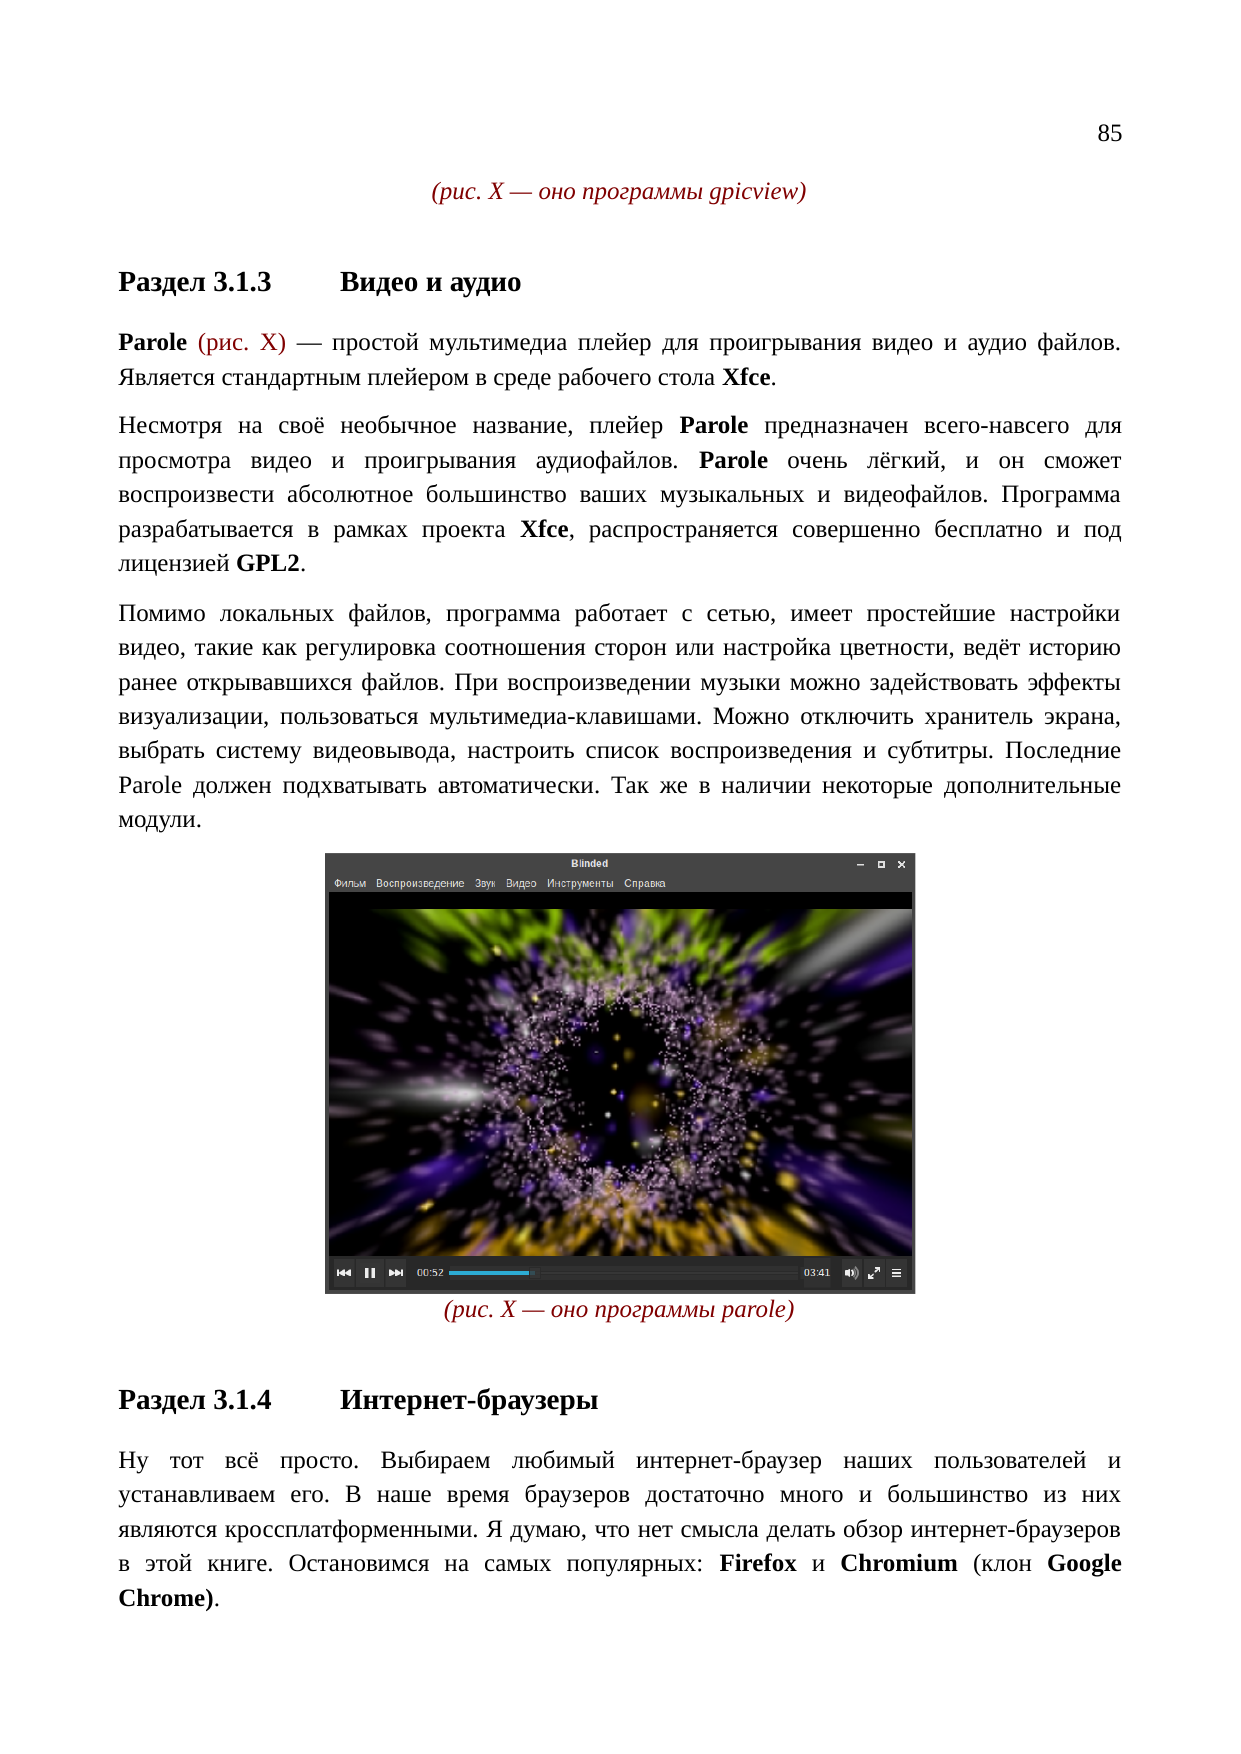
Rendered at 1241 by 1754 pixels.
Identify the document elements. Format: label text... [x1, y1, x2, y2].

text Ну тот всё просто. Выбираем любимый интернет-браузер наших пользователей и устанавливаем его. В наше время браузеров достаточно много и большинство из них являются кроссплатформенными. Я думаю, что нет смысла делать обзор интернет-браузеров в этой книге. Остановимся на самых популярных: Firefox и Chromium (клон Google Chrome). [118, 1445, 1122, 1611]
text (рис. Х — оно программы parole) [118, 1294, 1122, 1323]
subtitle Видео и аудио [118, 264, 1122, 298]
text Помимо локальных файлов, программа работает с сетью, имеет простейшие настройки видео, такие как регулировка соотношения сторон или настройка цветности, ведёт историю ранее открывавшихся файлов. При воспроизведении музыки можно задействовать эффекты визуализации, пользоваться мультимедиа-клавишами. Можно отключить хранитель экрана, выбрать систему видеовывода, настроить список воспроизведения и субтитры. Последние Parole должен подхватывать автоматически. Так же в наличии некоторые дополнительные модули. [118, 598, 1122, 833]
picture [325, 853, 916, 1294]
text (рис. Х — оно программы gpicview) [118, 176, 1122, 205]
subtitle Интернет-браузеры [118, 1382, 1122, 1415]
text Parole (рис. Х) — простой мультимедиа плейер для проигрывания видео и аудио файлов. Является стандартным плейером в среде рабочего стола Xfce. [118, 327, 1122, 390]
text Несмотря на своё необычное название, плейер Parole предназначен всего-навсего для просмотра видео и проигрывания аудиофайлов. Parole очень лёгкий, и он сможет воспроизвести абсолютное большинство ваших музыкальных и видеофайлов. Программа разрабатывается в рамках проекта Xfce, распространяется совершенно бесплатно и под лицензией GPL2. [118, 411, 1122, 577]
